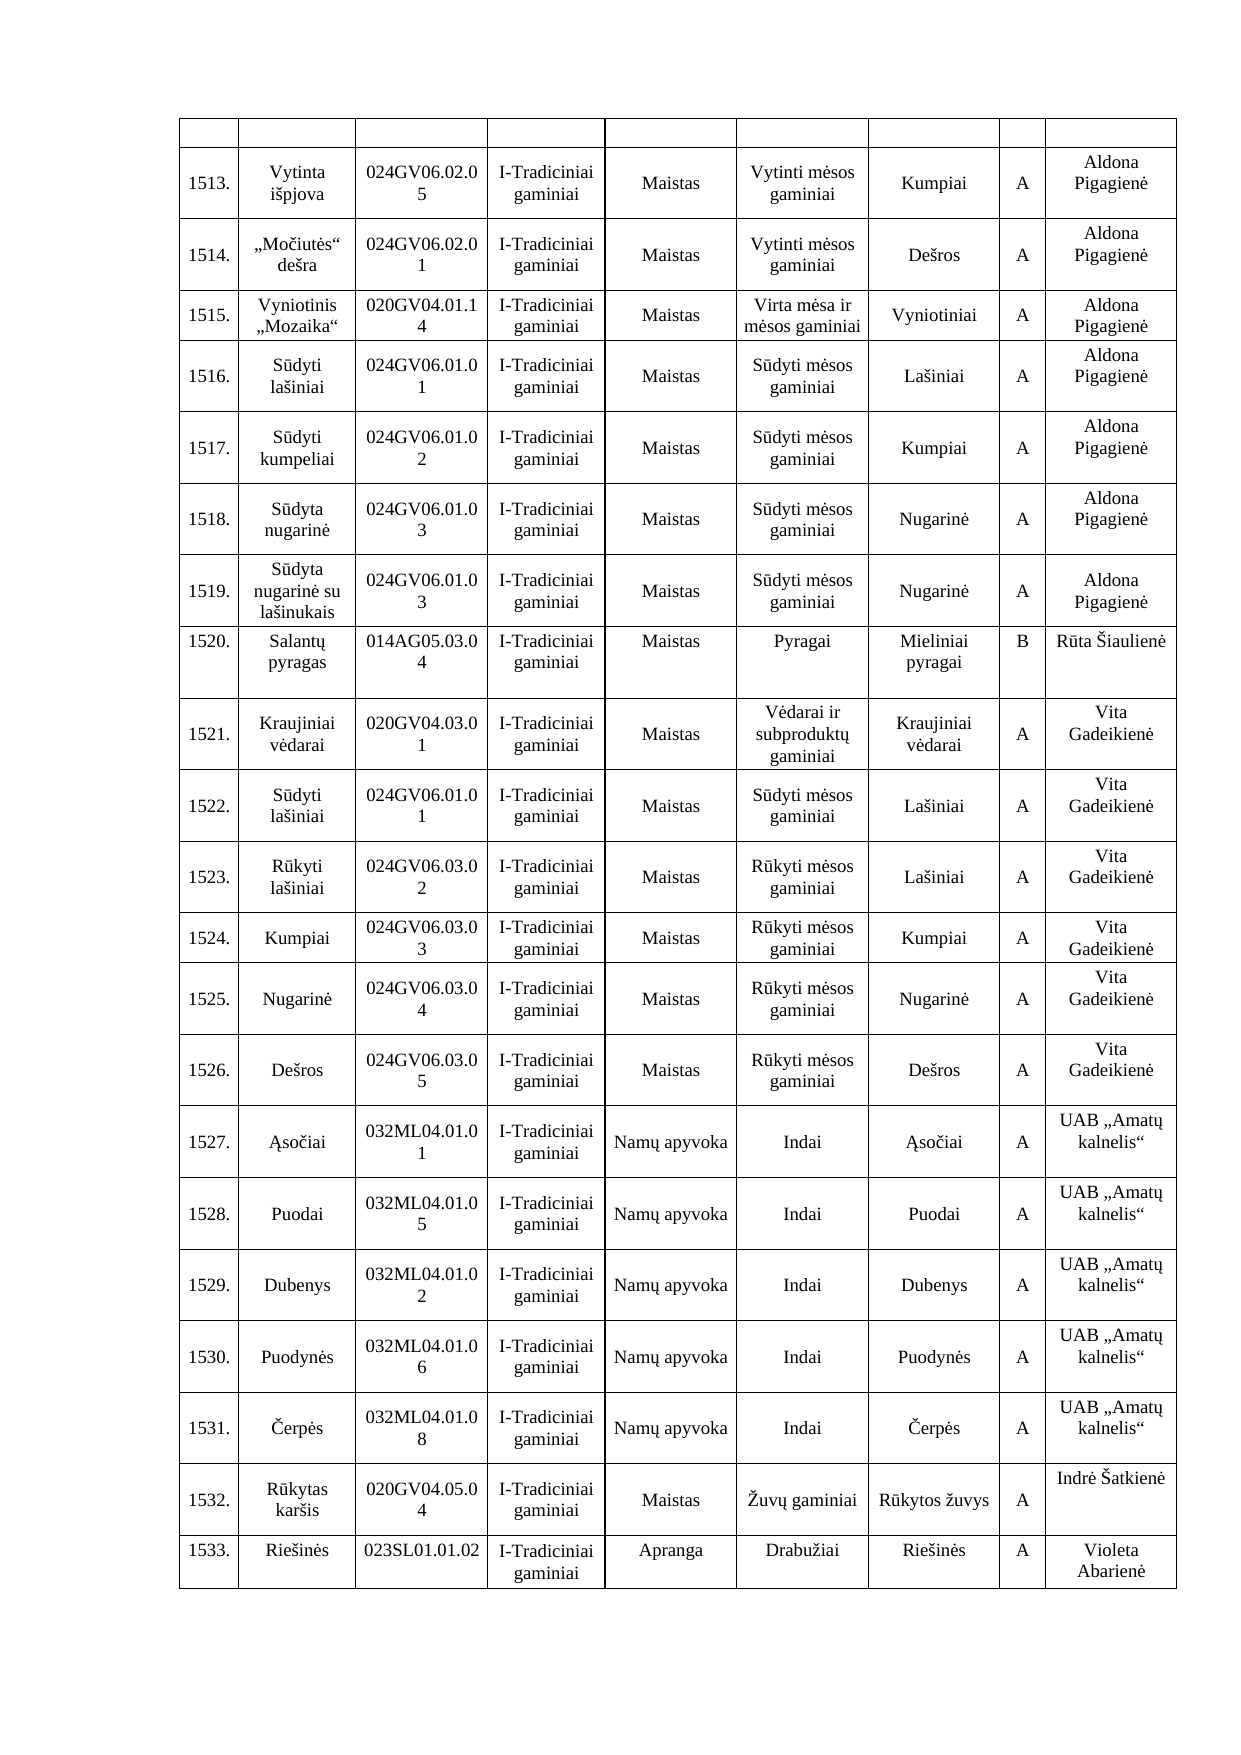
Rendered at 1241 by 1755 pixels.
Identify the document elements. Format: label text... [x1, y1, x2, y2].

table_cell Indrė Šatkienė [1046, 1464, 1176, 1535]
table_cell I-Tradiciniai gaminiai [488, 1464, 604, 1535]
table_cell [175, 118, 179, 147]
table_cell I-Tradiciniai gaminiai [488, 412, 604, 483]
table_cell I-Tradiciniai gaminiai [488, 484, 604, 554]
table_cell [175, 340, 179, 411]
table_cell [175, 1463, 179, 1535]
table_cell A [1000, 1035, 1045, 1105]
table_cell Maistas [606, 555, 736, 626]
table_cell [1177, 1320, 1182, 1392]
table_cell 1526. [180, 1035, 238, 1105]
table_cell Maistas [606, 1464, 736, 1535]
table_cell [175, 1177, 179, 1248]
table_cell 023SL01.01.02 [356, 1536, 487, 1588]
table_cell Vita Gadeikienė [1046, 699, 1176, 769]
table_cell 1520. [180, 627, 238, 697]
table_cell 1528. [180, 1178, 238, 1248]
table_cell 024GV06.03.02 [356, 842, 487, 912]
table_cell [1046, 119, 1176, 147]
table_cell [180, 119, 238, 147]
table_cell Rūkytas karšis [239, 1464, 355, 1535]
table_cell Vyniotiniai [869, 291, 999, 340]
table_cell A [1000, 1464, 1045, 1535]
table_cell 024GV06.03.03 [356, 913, 487, 962]
table_cell I-Tradiciniai gaminiai [488, 1035, 604, 1105]
table_cell Indai [737, 1321, 868, 1392]
table_cell Maistas [606, 842, 736, 912]
table_cell [175, 218, 179, 290]
table_cell 1516. [180, 341, 238, 411]
table_cell I-Tradiciniai gaminiai [488, 842, 604, 912]
table_cell Dešros [869, 1035, 999, 1105]
table_cell Vita Gadeikienė [1046, 1035, 1176, 1105]
table_cell UAB „Amatų kalnelis“ [1046, 1393, 1176, 1463]
table_cell 020GV04.03.01 [356, 699, 487, 769]
table_cell 1531. [180, 1393, 238, 1463]
table_cell Maistas [606, 219, 736, 290]
table_cell Aldona Pigagienė [1046, 484, 1176, 554]
table_cell A [1000, 341, 1045, 411]
table_cell Violeta Abarienė [1046, 1536, 1176, 1588]
table_cell A [1000, 770, 1045, 841]
table_cell [1177, 411, 1182, 483]
table_cell A [1000, 148, 1045, 218]
table_cell 1533. [180, 1536, 238, 1588]
table_cell [1177, 1034, 1182, 1105]
table_cell Aldona Pigagienė [1046, 291, 1176, 340]
table_cell Sūdyta nugarinė [239, 484, 355, 554]
table_cell [175, 483, 179, 554]
table_cell Namų apyvoka [606, 1250, 736, 1320]
table_cell 032ML04.01.02 [356, 1250, 487, 1320]
table_cell Aldona Pigagienė [1046, 341, 1176, 411]
table_cell 024GV06.02.05 [356, 148, 487, 218]
table_cell [1177, 841, 1182, 912]
table_cell Namų apyvoka [606, 1178, 736, 1248]
table_cell 1519. [180, 555, 238, 626]
table_cell Kumpiai [869, 412, 999, 483]
table_cell Čerpės [239, 1393, 355, 1463]
table_cell [1177, 626, 1182, 697]
table_cell [606, 119, 736, 147]
table_cell 1521. [180, 699, 238, 769]
table_cell Rūkyti mėsos gaminiai [737, 913, 868, 962]
table_cell [239, 119, 355, 147]
table_cell [1177, 218, 1182, 290]
table_cell I-Tradiciniai gaminiai [488, 1536, 604, 1588]
table_cell Mieliniai pyragai [869, 627, 999, 697]
table_cell 020GV04.01.14 [356, 291, 487, 340]
table_cell Indai [737, 1250, 868, 1320]
table_cell Maistas [606, 341, 736, 411]
table_cell [175, 1392, 179, 1463]
table_cell Lašiniai [869, 341, 999, 411]
table_cell A [1000, 484, 1045, 554]
table_cell [175, 912, 179, 962]
table_cell [175, 1535, 179, 1588]
table_cell Indai [737, 1106, 868, 1177]
table_cell 1523. [180, 842, 238, 912]
table_cell Vytinta išpjova [239, 148, 355, 218]
table_cell Vyniotinis „Mozaika“ [239, 291, 355, 340]
table_cell [175, 962, 179, 1034]
table_cell [1177, 1105, 1182, 1177]
table_cell A [1000, 291, 1045, 340]
table_cell [1177, 340, 1182, 411]
table_cell [1177, 698, 1182, 769]
table_cell Dešros [239, 1035, 355, 1105]
table_cell 024GV06.01.03 [356, 484, 487, 554]
table_cell Virta mėsa ir mėsos gaminiai [737, 291, 868, 340]
table_cell Drabužiai [737, 1536, 868, 1588]
table_cell 1524. [180, 913, 238, 962]
table_cell UAB „Amatų kalnelis“ [1046, 1106, 1176, 1177]
table_cell Čerpės [869, 1393, 999, 1463]
table_cell Rūkyti mėsos gaminiai [737, 842, 868, 912]
table_cell [175, 147, 179, 218]
table_cell Sūdyti mėsos gaminiai [737, 770, 868, 841]
table_cell 1513. [180, 148, 238, 218]
table_cell I-Tradiciniai gaminiai [488, 963, 604, 1034]
table_cell 032ML04.01.05 [356, 1178, 487, 1248]
table_cell [175, 1034, 179, 1105]
table_cell Rūkyti mėsos gaminiai [737, 963, 868, 1034]
table_cell A [1000, 699, 1045, 769]
table_cell UAB „Amatų kalnelis“ [1046, 1250, 1176, 1320]
table_cell Indai [737, 1178, 868, 1248]
table_cell Sūdyti mėsos gaminiai [737, 555, 868, 626]
table_cell [1177, 147, 1182, 218]
table_cell [175, 290, 179, 340]
table_cell A [1000, 842, 1045, 912]
table_cell 024GV06.01.02 [356, 412, 487, 483]
table_cell I-Tradiciniai gaminiai [488, 1106, 604, 1177]
table_cell Apranga [606, 1536, 736, 1588]
table_cell Maistas [606, 148, 736, 218]
table_cell 1517. [180, 412, 238, 483]
table_cell Riešinės [869, 1536, 999, 1588]
table_cell [1177, 912, 1182, 962]
table_cell Rūkytos žuvys [869, 1464, 999, 1535]
table_cell [1177, 1535, 1182, 1588]
table_cell A [1000, 412, 1045, 483]
table_cell [175, 1320, 179, 1392]
table_cell [175, 554, 179, 626]
table_cell Sūdyta nugarinė su lašinukais [239, 555, 355, 626]
table_cell Ąsočiai [869, 1106, 999, 1177]
table_cell I-Tradiciniai gaminiai [488, 1393, 604, 1463]
table_cell [1177, 1249, 1182, 1320]
table_cell I-Tradiciniai gaminiai [488, 341, 604, 411]
table_cell Vita Gadeikienė [1046, 963, 1176, 1034]
table_cell Puodai [239, 1178, 355, 1248]
table_cell [1177, 118, 1182, 147]
table_cell Sūdyti lašiniai [239, 341, 355, 411]
table_cell A [1000, 1393, 1045, 1463]
table_cell 1532. [180, 1464, 238, 1535]
table_cell [488, 119, 604, 147]
table_cell I-Tradiciniai gaminiai [488, 555, 604, 626]
table_cell [175, 411, 179, 483]
table_cell [1177, 483, 1182, 554]
table_cell Sūdyti mėsos gaminiai [737, 412, 868, 483]
table_cell Salantų pyragas [239, 627, 355, 697]
table_cell [869, 119, 999, 147]
table_cell Maistas [606, 913, 736, 962]
table_cell Nugarinė [869, 484, 999, 554]
table_cell 1515. [180, 291, 238, 340]
table_cell I-Tradiciniai gaminiai [488, 770, 604, 841]
table_cell [175, 698, 179, 769]
table_cell Vytinti mėsos gaminiai [737, 148, 868, 218]
table_cell Maistas [606, 1035, 736, 1105]
table_cell Sūdyti mėsos gaminiai [737, 341, 868, 411]
table_cell B [1000, 627, 1045, 697]
table_cell A [1000, 1321, 1045, 1392]
table_cell 032ML04.01.06 [356, 1321, 487, 1392]
table_cell Maistas [606, 627, 736, 697]
table_cell Sūdyti mėsos gaminiai [737, 484, 868, 554]
table_cell Rūta Šiaulienė [1046, 627, 1176, 697]
table_cell A [1000, 555, 1045, 626]
table_cell [175, 626, 179, 697]
table_cell [1177, 290, 1182, 340]
table_cell 024GV06.01.01 [356, 770, 487, 841]
table_cell Maistas [606, 412, 736, 483]
table_cell Indai [737, 1393, 868, 1463]
table_cell I-Tradiciniai gaminiai [488, 291, 604, 340]
table_cell 024GV06.02.01 [356, 219, 487, 290]
table_cell Aldona Pigagienė [1046, 555, 1176, 626]
table_cell [1177, 962, 1182, 1034]
table_cell Lašiniai [869, 842, 999, 912]
table_cell Namų apyvoka [606, 1106, 736, 1177]
table_cell I-Tradiciniai gaminiai [488, 627, 604, 697]
table_cell I-Tradiciniai gaminiai [488, 219, 604, 290]
table_cell [1000, 119, 1045, 147]
table_cell [175, 1249, 179, 1320]
table_cell Dešros [869, 219, 999, 290]
table_cell I-Tradiciniai gaminiai [488, 913, 604, 962]
table_cell Riešinės [239, 1536, 355, 1588]
table_cell [1177, 554, 1182, 626]
table_cell A [1000, 963, 1045, 1034]
table_cell Namų apyvoka [606, 1393, 736, 1463]
table_cell 1529. [180, 1250, 238, 1320]
table_cell Maistas [606, 484, 736, 554]
table_cell Namų apyvoka [606, 1321, 736, 1392]
table_cell [1177, 1463, 1182, 1535]
table_cell Kumpiai [239, 913, 355, 962]
table_cell Dubenys [239, 1250, 355, 1320]
table_cell Vita Gadeikienė [1046, 842, 1176, 912]
table_cell Nugarinė [869, 963, 999, 1034]
table_cell I-Tradiciniai gaminiai [488, 148, 604, 218]
table_cell 024GV06.01.03 [356, 555, 487, 626]
table_cell [1177, 1392, 1182, 1463]
table_cell A [1000, 1536, 1045, 1588]
table_cell I-Tradiciniai gaminiai [488, 1178, 604, 1248]
table_cell UAB „Amatų kalnelis“ [1046, 1178, 1176, 1248]
table_cell Maistas [606, 963, 736, 1034]
table_cell 1527. [180, 1106, 238, 1177]
table_cell Kraujiniai vėdarai [869, 699, 999, 769]
table_cell 014AG05.03.04 [356, 627, 487, 697]
table_cell [737, 119, 868, 147]
table_cell A [1000, 1178, 1045, 1248]
table_cell 024GV06.01.01 [356, 341, 487, 411]
table_cell I-Tradiciniai gaminiai [488, 1321, 604, 1392]
table_cell Puodynės [869, 1321, 999, 1392]
table_cell Puodai [869, 1178, 999, 1248]
table_cell Maistas [606, 291, 736, 340]
table_cell Kumpiai [869, 913, 999, 962]
table_cell [175, 769, 179, 841]
table_cell [175, 841, 179, 912]
table_cell A [1000, 913, 1045, 962]
table_cell Nugarinė [239, 963, 355, 1034]
table_cell [1177, 1177, 1182, 1248]
table_cell Pyragai [737, 627, 868, 697]
table_cell A [1000, 219, 1045, 290]
table_cell 032ML04.01.01 [356, 1106, 487, 1177]
table_cell Kumpiai [869, 148, 999, 218]
table_cell Vėdarai ir subproduktų gaminiai [737, 699, 868, 769]
table_cell I-Tradiciniai gaminiai [488, 1250, 604, 1320]
table_cell Aldona Pigagienė [1046, 412, 1176, 483]
table_cell Aldona Pigagienė [1046, 219, 1176, 290]
table_cell A [1000, 1250, 1045, 1320]
table_cell [356, 119, 487, 147]
table_cell 1514. [180, 219, 238, 290]
table_cell I-Tradiciniai gaminiai [488, 699, 604, 769]
table_cell Nugarinė [869, 555, 999, 626]
table_cell 020GV04.05.04 [356, 1464, 487, 1535]
table_cell 1518. [180, 484, 238, 554]
table_cell A [1000, 1106, 1045, 1177]
table_cell Sūdyti lašiniai [239, 770, 355, 841]
table_cell Dubenys [869, 1250, 999, 1320]
table_cell Vita Gadeikienė [1046, 770, 1176, 841]
table_cell [1177, 769, 1182, 841]
table_cell 1530. [180, 1321, 238, 1392]
table_cell Maistas [606, 699, 736, 769]
table_cell [175, 1105, 179, 1177]
table_cell Rūkyti lašiniai [239, 842, 355, 912]
table_cell Sūdyti kumpeliai [239, 412, 355, 483]
table_cell Puodynės [239, 1321, 355, 1392]
table_cell Ąsočiai [239, 1106, 355, 1177]
table_cell Rūkyti mėsos gaminiai [737, 1035, 868, 1105]
table_cell Maistas [606, 770, 736, 841]
table_cell Kraujiniai vėdarai [239, 699, 355, 769]
table_cell 032ML04.01.08 [356, 1393, 487, 1463]
table_cell Aldona Pigagienė [1046, 148, 1176, 218]
table_cell 1522. [180, 770, 238, 841]
table_cell Lašiniai [869, 770, 999, 841]
table_cell „Močiutės“ dešra [239, 219, 355, 290]
table_cell Žuvų gaminiai [737, 1464, 868, 1535]
table_cell 1525. [180, 963, 238, 1034]
table_cell Vytinti mėsos gaminiai [737, 219, 868, 290]
table_cell Vita Gadeikienė [1046, 913, 1176, 962]
table_cell 024GV06.03.05 [356, 1035, 487, 1105]
table_cell 024GV06.03.04 [356, 963, 487, 1034]
table_cell UAB „Amatų kalnelis“ [1046, 1321, 1176, 1392]
